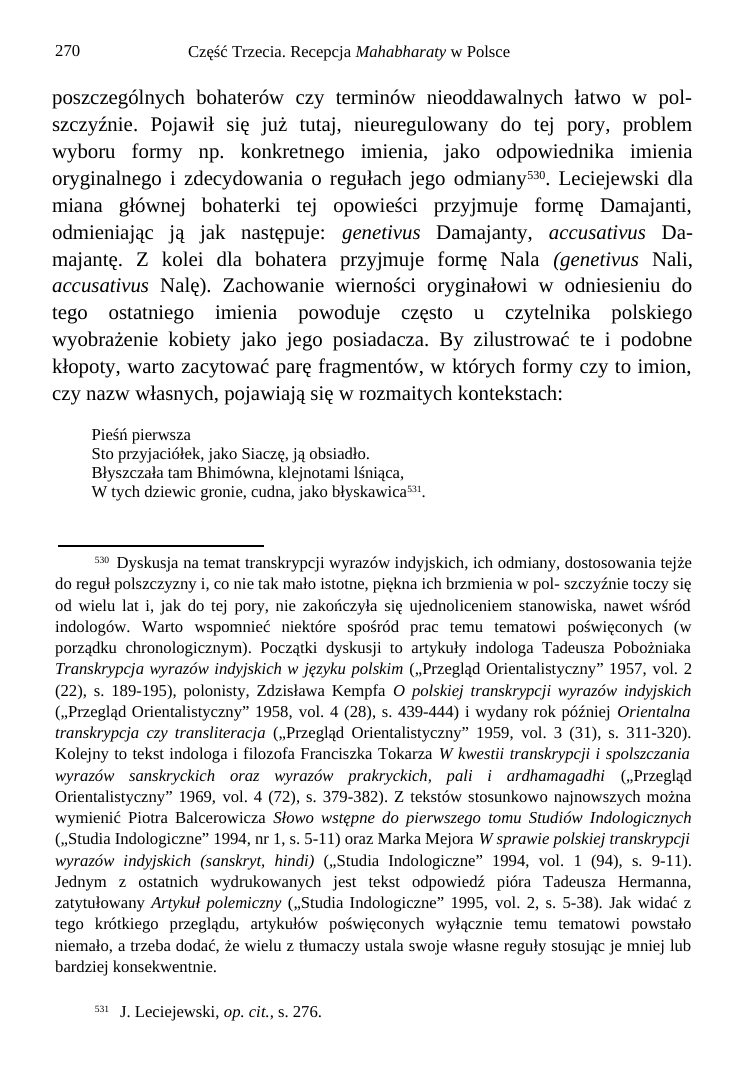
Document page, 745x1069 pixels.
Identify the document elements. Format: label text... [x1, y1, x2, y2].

text 531 J. Leciejewski, op. cit., s. 276. [55, 1001, 692, 1021]
text Błyszczała tam Bhimówna, klejnotami lśniąca, [52, 463, 693, 482]
text 270 [55, 41, 91, 60]
text 530 Dyskusja na temat transkrypcji wyrazów indyjskich, ich odmiany, dostosowa­nia tejże do reguł polszczyzny i, co nie tak mało istotne, piękna ich brzmienia w pol- szczyźnie toczy się od wielu lat i, jak do tej pory, nie zakończyła się ujednoliceniem stanowiska, nawet wśród indologów. Warto wspomnieć niektóre spośród prac temu tematowi poświęconych (w porządku chronologicznym). Początki dyskusji to artykuły indologa Tadeusza Pobożniaka Transkrypcja wyrazów indyjskich w języku polskim („Przegląd Orientalistyczny” 1957, vol. 2 (22), s. 189-195), polonisty, Zdzisława Kempfa O polskiej transkrypcji wyrazów indyjskich („Przegląd Orientalistyczny” 1958, vol. 4 (28), s. 439-444) i wydany rok później Orientalna transkrypcja czy transliteracja („Przegląd Orientalistyczny” 1959, vol. 3 (31), s. 311-320). Kolejny to tekst indologa i filozofa Franciszka Tokarza W kwestii transkrypcji i spolszczania wyrazów sanskryckich oraz wyrazów prakryckich, pali i ardhamagadhi („Przegląd Orientalistyczny” 1969, vol. 4 (72), s. 379-382). Z tekstów stosunkowo najnowszych można wymienić Piotra Balcerowicza Słowo wstępne do pierwszego tomu Studiów Indologicznych („Studia Indologiczne” 1994, nr 1, s. 5-11) oraz Marka Mejora W sprawie polskiej transkrypcji wyrazów indyjskich (sanskryt, hindi) („Studia Indo­logiczne” 1994, vol. 1 (94), s. 9-11). Jednym z ostatnich wydrukowanych jest tekst odpowiedź pióra Tadeusza Hermanna, zatytułowany Artykuł polemiczny („Studia Indologiczne” 1995, vol. 2, s. 5-38). Jak widać z tego krótkiego przeglądu, artykułów poświęconych wyłącznie temu tematowi powstało niemało, a trzeba dodać, że wielu z tłumaczy ustala swoje własne reguły stosując je mniej lub bardziej konsekwentnie. [55, 553, 692, 976]
text Sto przyjaciółek, jako Siaczę, ją obsiadło. [52, 444, 693, 463]
text Część Trzecia. Recepcja Mahabharaty w Polsce [188, 41, 564, 61]
text Pieśń pierwsza [52, 424, 693, 444]
text W tych dziewic gronie, cudna, jako błyskawica531. [52, 482, 693, 501]
text poszczególnych bohaterów czy terminów nieoddawalnych łatwo w pol- szczyźnie. Pojawił się już tutaj, nieuregulowany do tej pory, problem wyboru formy np. konkretnego imienia, jako odpowiednika imienia oryginalnego i zdecydowania o regułach jego odmiany530. Leciejewski dla miana głównej bohaterki tej opowieści przyjmuje formę Damajanti, odmieniając ją jak następuje: genetivus Damajanty, accusativus Da- majantę. Z kolei dla bohatera przyjmuje formę Nala (genetivus Nali, accusativus Nalę). Zachowanie wierności oryginałowi w odniesieniu do tego ostatniego imienia powoduje często u czytelnika polskiego wyobrażenie kobiety jako jego posiadacza. By zilustrować te i podobne kłopoty, warto zacytować parę fragmentów, w których formy czy to imion, czy nazw własnych, pojawiają się w rozmaitych kontekstach: [52, 85, 693, 405]
